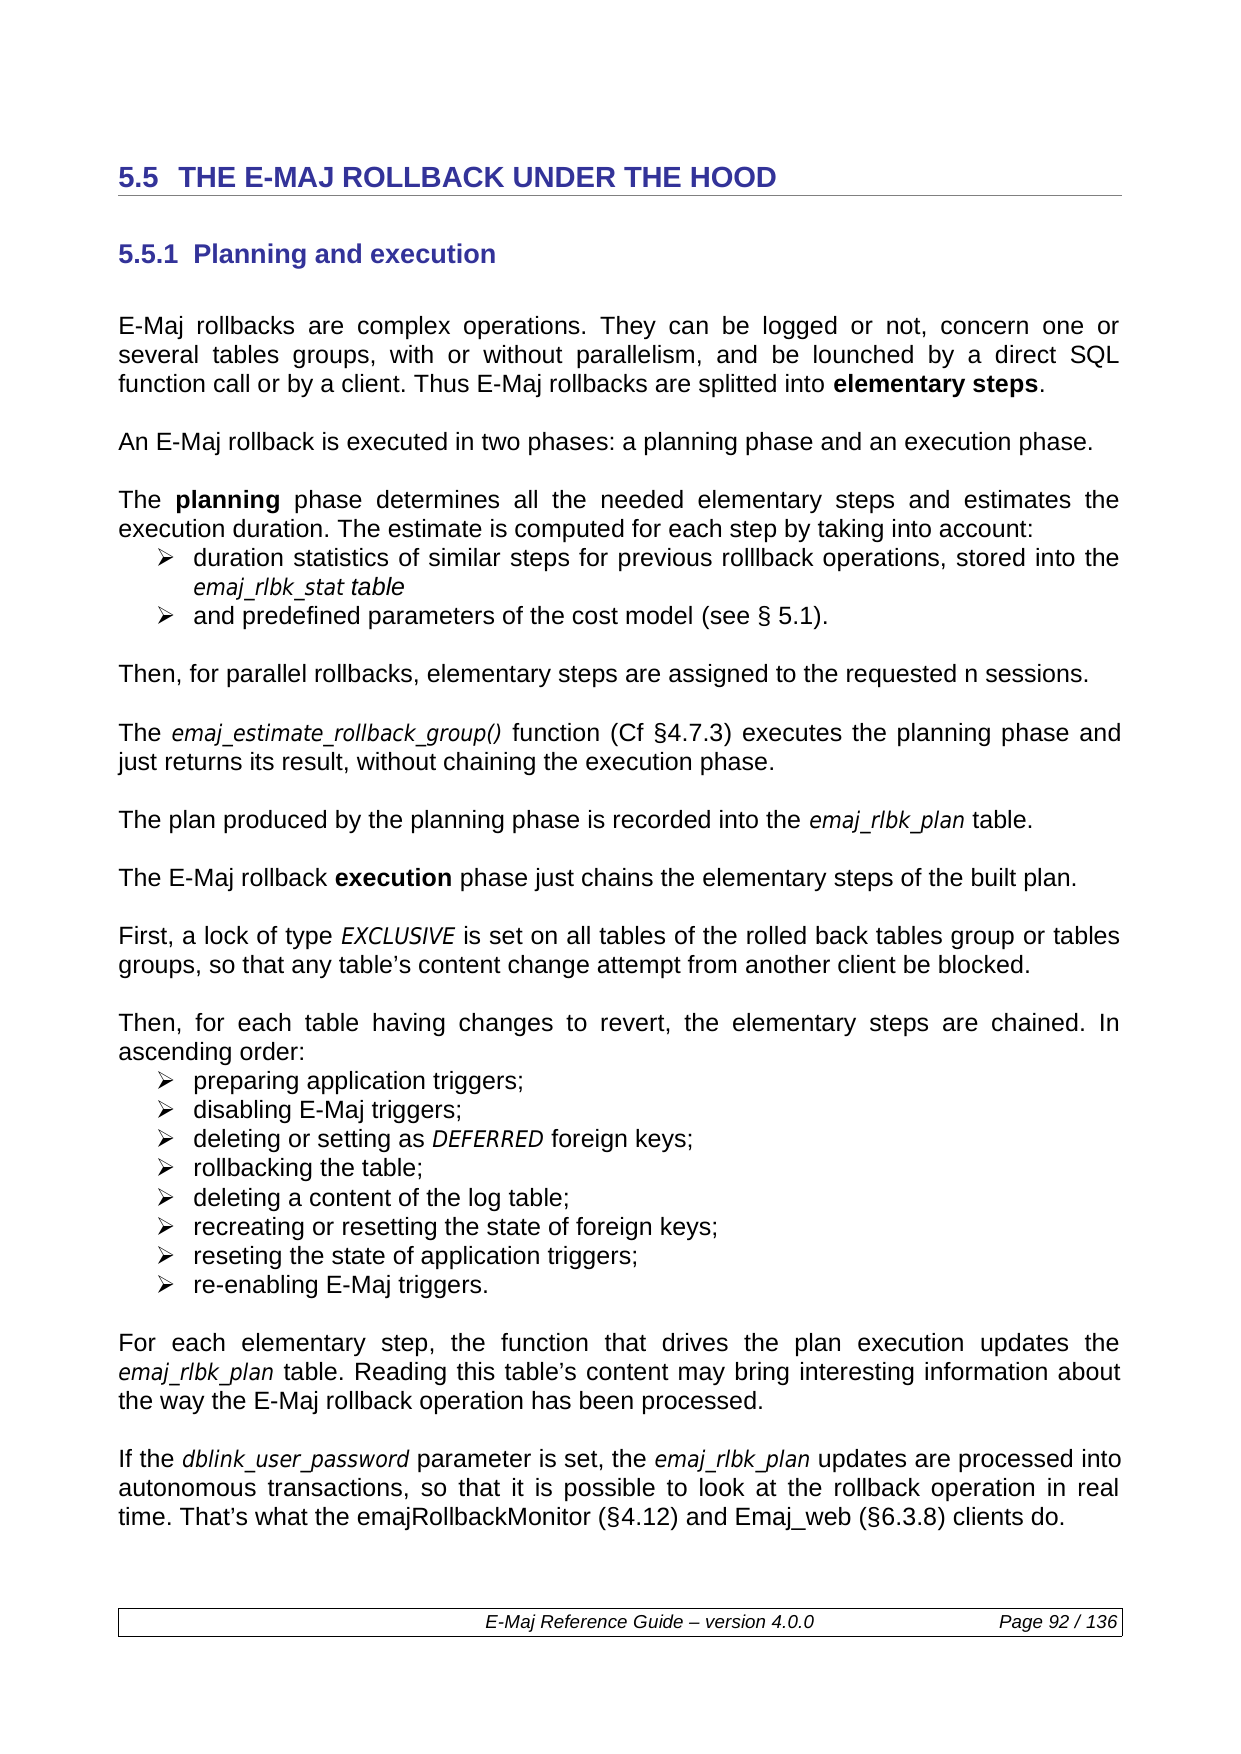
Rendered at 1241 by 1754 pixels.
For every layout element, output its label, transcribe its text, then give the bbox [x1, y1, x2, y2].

text E-Maj rollbacks are complex operations. They can be logged or not, concern one or several tables groups, with or without parallelism, and be lounched by a direct SQL function call or by a client. Thus E-Maj rollbacks are splitted into elementary steps. [118, 311, 1122, 398]
list reseting the state of application triggers; [156, 1241, 1122, 1269]
list recreating or resetting the state of foreign keys; [156, 1211, 1122, 1241]
list re-enabling E-Maj triggers. [156, 1269, 1122, 1299]
text The E-Maj rollback execution phase just chains the elementary steps of the built plan. [118, 863, 1122, 892]
subtitle Planning and execution [118, 238, 1122, 269]
text The plan produced by the planning phase is recorded into the emaj_rlbk_plan table. [118, 804, 1122, 834]
list and predefined parameters of the cost model (see § 5.1). [156, 601, 1122, 630]
subtitle The E-Maj rollback under the Hood [118, 160, 1122, 195]
text Then, for each table having changes to revert, the elementary steps are chained. In ascending order: [118, 1008, 1122, 1066]
list disabling E-Maj triggers; [156, 1095, 1122, 1124]
list preparing application triggers; [156, 1066, 1122, 1095]
text An E-Maj rollback is executed in two phases: a planning phase and an execution phase. [118, 427, 1122, 456]
list deleting a content of the log table; [156, 1182, 1122, 1211]
list duration statistics of similar steps for previous rolllback operations, stored into the emaj_rlbk_stat table [156, 543, 1122, 601]
text For each elementary step, the function that drives the plan execution updates the emaj_rlbk_plan table. Reading this table’s content may bring interesting information about the way the E-Maj rollback operation has been processed. [118, 1328, 1122, 1415]
text The emaj_estimate_rollback_group() function (Cf §4.7.3) executes the planning phase and just returns its result, without chaining the execution phase. [118, 717, 1122, 776]
text The planning phase determines all the needed elementary steps and estimates the execution duration. The estimate is computed for each step by taking into account: [118, 485, 1122, 543]
text If the dblink_user_password parameter is set, the emaj_rlbk_plan updates are processed into autonomous transactions, so that it is possible to look at the rollback operation in real time. That’s what the emajRollbackMonitor (§4.12) and Emaj_web (§6.3.8) clients do. [118, 1444, 1122, 1531]
list rollbacking the table; [156, 1153, 1122, 1182]
text First, a lock of type EXCLUSIVE is set on all tables of the rolled back tables group or tables groups, so that any table’s content change attempt from another client be blocked. [118, 921, 1122, 979]
list deleting or setting as DEFERRED foreign keys; [156, 1124, 1122, 1153]
text Then, for parallel rollbacks, elementary steps are assigned to the requested n sessions. [118, 659, 1122, 688]
